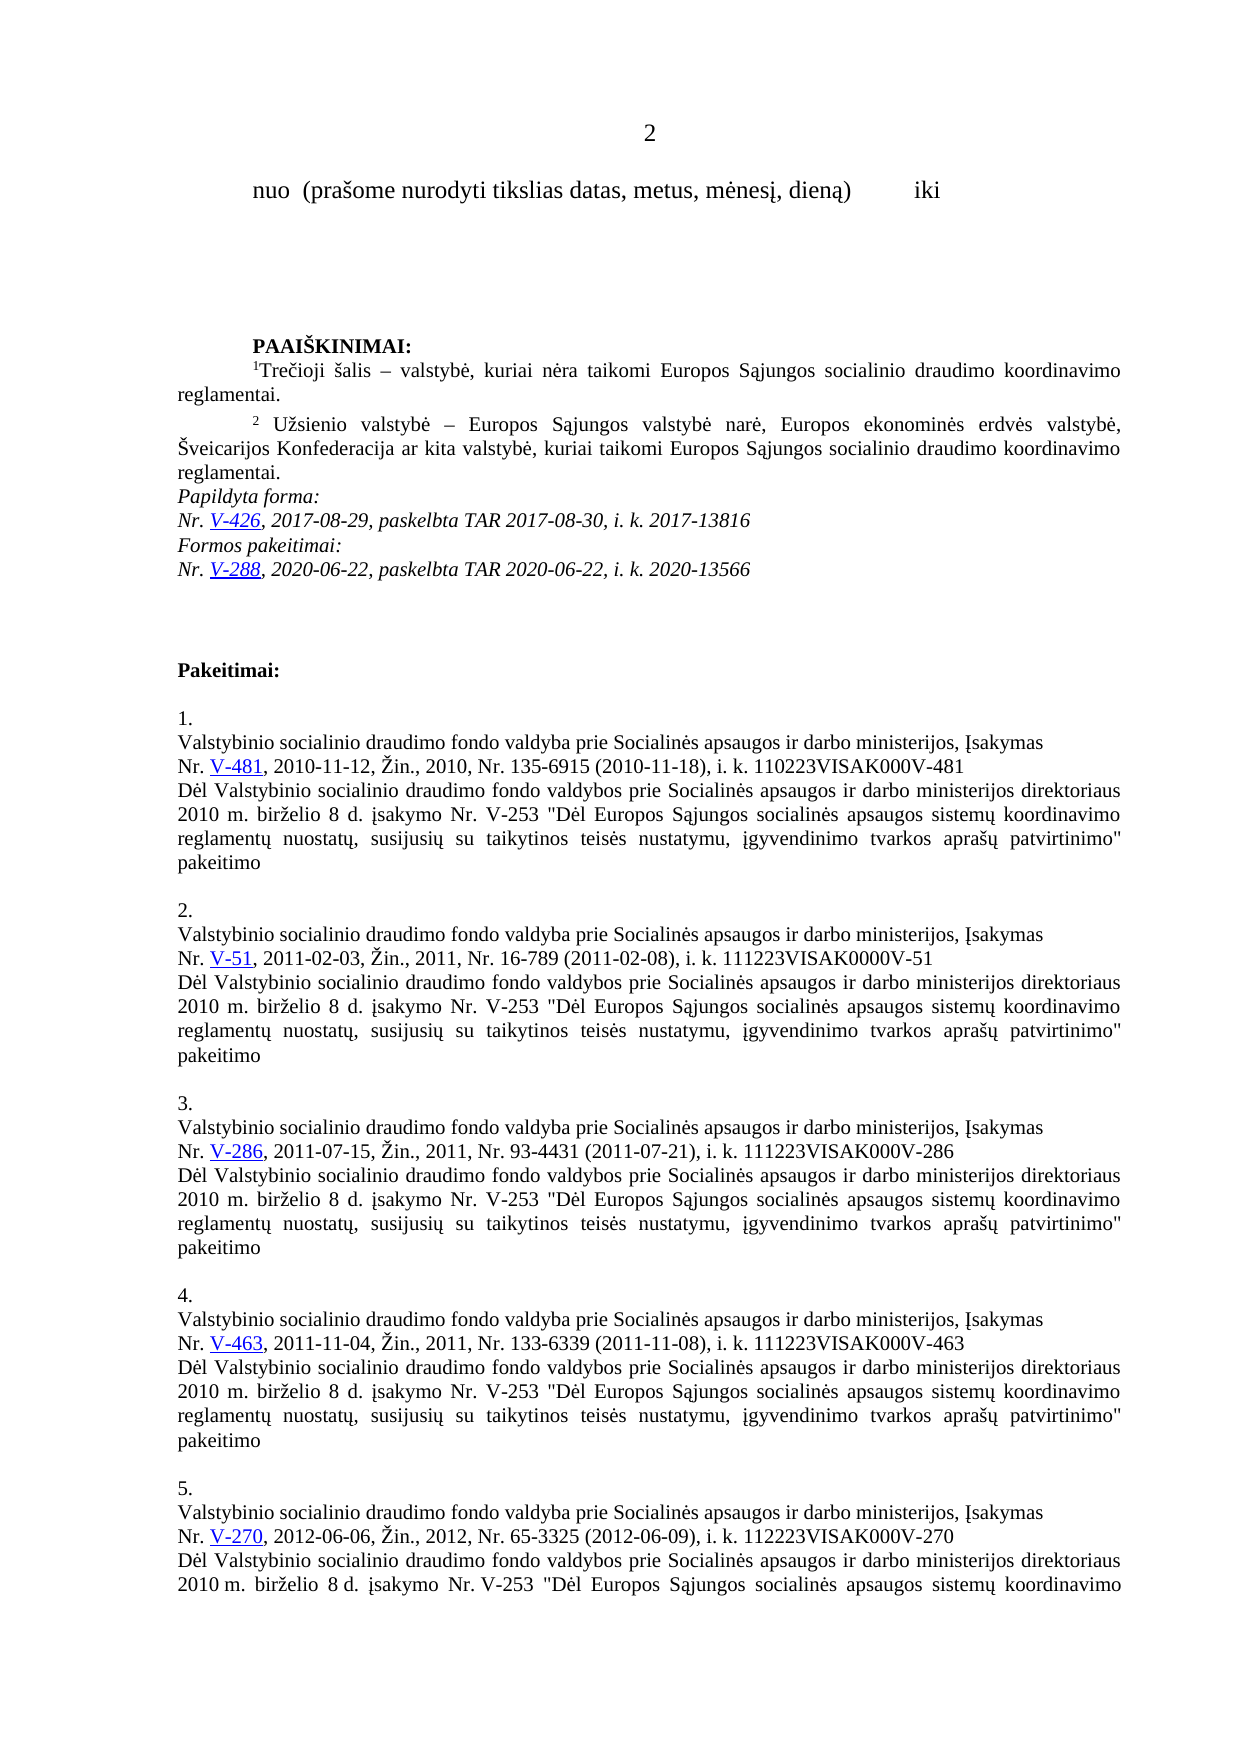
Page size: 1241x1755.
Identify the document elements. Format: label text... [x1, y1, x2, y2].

text Dėl Valstybinio socialinio draudimo fondo valdybos prie Socialinės apsaugos ir darbo ministerijos direktoriaus 2010 m. birželio 8 d. įsakymo Nr. V-253 "Dėl Europos Sąjungos socialinės apsaugos sistemų koordinavimo reglamentų nuostatų, susijusių su taikytinos teisės nustatymu, įgyvendinimo tvarkos aprašų patvirtinimo" pakeitimo [177, 970, 1122, 1067]
text Dėl Valstybinio socialinio draudimo fondo valdybos prie Socialinės apsaugos ir darbo ministerijos direktoriaus 2010 m. birželio 8 d. įsakymo Nr. V-253 "Dėl Europos Sąjungos socialinės apsaugos sistemų koordinavimo reglamentų nuostatų, susijusių su taikytinos teisės nustatymu, įgyvendinimo tvarkos aprašų patvirtinimo" pakeitimo [177, 1355, 1122, 1452]
text Valstybinio socialinio draudimo fondo valdyba prie Socialinės apsaugos ir darbo ministerijos, Įsakymas [177, 1115, 1122, 1139]
text Valstybinio socialinio draudimo fondo valdyba prie Socialinės apsaugos ir darbo ministerijos, Įsakymas [177, 730, 1122, 754]
text Papildyta forma: [177, 484, 1122, 508]
text 4. [177, 1283, 1122, 1307]
text 3. [177, 1091, 1122, 1115]
text Nr. V-463, 2011-11-04, Žin., 2011, Nr. 133-6339 (2011-11-08), i. k. 111223VISAK000V-463 [177, 1331, 1122, 1355]
text 2 Užsienio valstybė – Europos Sąjungos valstybė narė, Europos ekonominės erdvės valstybė, Šveicarijos Konfederacija ar kita valstybė, kuriai taikomi Europos Sąjungos socialinio draudimo koordinavimo reglamentai. [177, 406, 1122, 484]
text Valstybinio socialinio draudimo fondo valdyba prie Socialinės apsaugos ir darbo ministerijos, Įsakymas [177, 1307, 1122, 1331]
text Valstybinio socialinio draudimo fondo valdyba prie Socialinės apsaugos ir darbo ministerijos, Įsakymas [177, 922, 1122, 946]
text Nr. V-51, 2011-02-03, Žin., 2011, Nr. 16-789 (2011-02-08), i. k. 111223VISAK0000V-51 [177, 946, 1122, 970]
text Nr. V-481, 2010-11-12, Žin., 2010, Nr. 135-6915 (2010-11-18), i. k. 110223VISAK000V-481 [177, 754, 1122, 778]
text Nr. V-270, 2012-06-06, Žin., 2012, Nr. 65-3325 (2012-06-09), i. k. 112223VISAK000V-270 [177, 1524, 1122, 1548]
text Nr. V-286, 2011-07-15, Žin., 2011, Nr. 93-4431 (2011-07-21), i. k. 111223VISAK000V-286 [177, 1139, 1122, 1163]
text nuo (prašome nurodyti tikslias datas, metus, mėnesį, dieną) iki [177, 176, 1122, 204]
text Nr. V-426, 2017-08-29, paskelbta TAR 2017-08-30, i. k. 2017-13816 [177, 508, 1122, 532]
text Dėl Valstybinio socialinio draudimo fondo valdybos prie Socialinės apsaugos ir darbo ministerijos direktoriaus 2010 m. birželio 8 d. įsakymo Nr. V-253 "Dėl Europos Sąjungos socialinės apsaugos sistemų koordinavimo reglamentų nuostatų, susijusių su taikytinos teisės nustatymu, įgyvendinimo tvarkos aprašų patvirtinimo" pakeitimo [177, 778, 1122, 874]
text Dėl Valstybinio socialinio draudimo fondo valdybos prie Socialinės apsaugos ir darbo ministerijos direktoriaus 2010 m. birželio 8 d. įsakymo Nr. V-253 "Dėl Europos Sąjungos socialinės apsaugos sistemų koordinavimo [177, 1548, 1122, 1596]
text 1Trečioji šalis – valstybė, kuriai nėra taikomi Europos Sąjungos socialinio draudimo koordinavimo reglamentai. [177, 358, 1122, 406]
text Nr. V-288, 2020-06-22, paskelbta TAR 2020-06-22, i. k. 2020-13566 [177, 557, 1122, 581]
text Pakeitimai: [177, 657, 1122, 682]
text Formos pakeitimai: [177, 532, 1122, 557]
text Dėl Valstybinio socialinio draudimo fondo valdybos prie Socialinės apsaugos ir darbo ministerijos direktoriaus 2010 m. birželio 8 d. įsakymo Nr. V-253 "Dėl Europos Sąjungos socialinės apsaugos sistemų koordinavimo reglamentų nuostatų, susijusių su taikytinos teisės nustatymu, įgyvendinimo tvarkos aprašų patvirtinimo" pakeitimo [177, 1163, 1122, 1259]
text 2. [177, 898, 1122, 922]
text Paaiškinimai: [177, 334, 1122, 358]
text Valstybinio socialinio draudimo fondo valdyba prie Socialinės apsaugos ir darbo ministerijos, Įsakymas [177, 1500, 1122, 1524]
text 5. [177, 1476, 1122, 1500]
text 1. [177, 706, 1122, 730]
